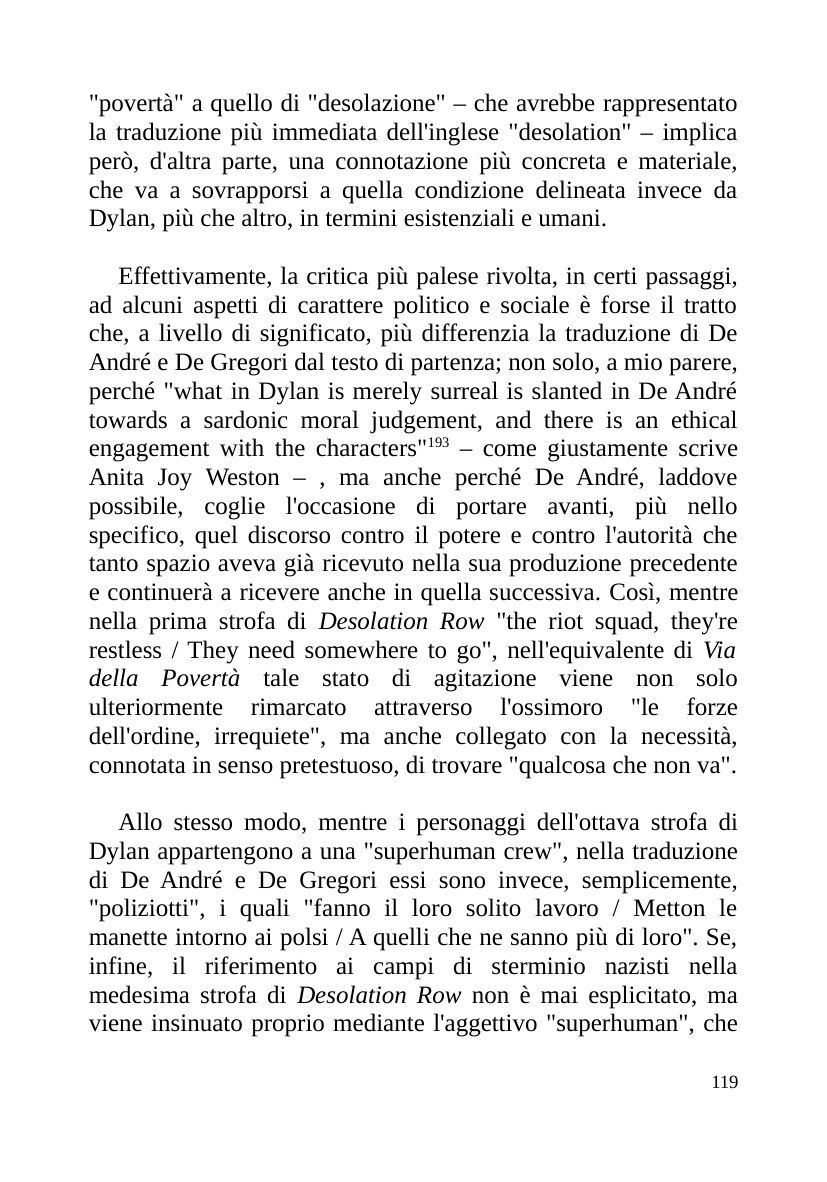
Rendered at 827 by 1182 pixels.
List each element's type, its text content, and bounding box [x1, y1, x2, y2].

text "povertà" a quello di "desolazione" – che avrebbe rappresentato la traduzione più immediata dell'inglese "desolation" – implica però, d'altra parte, una connotazione più concreta e materiale, che va a sovrapporsi a quella condizione delineata invece da Dylan, più che altro, in termini esistenziali e umani. [88, 88, 738, 232]
text Effettivamente, la critica più palese rivolta, in certi passaggi, ad alcuni aspetti di carattere politico e sociale è forse il tratto che, a livello di significato, più differenzia la traduzione di De André e De Gregori dal testo di partenza; non solo, a mio parere, perché "what in Dylan is merely surreal is slanted in De André towards a sardonic moral judgement, and there is an ethical engagement with the characters" – come giustamente scrive Anita Joy Weston – , ma anche perché De André, laddove possibile, coglie l'occasione di portare avanti, più nello specifico, quel discorso contro il potere e contro l'autorità che tanto spazio aveva già ricevuto nella sua produzione precedente e continuerà a ricevere anche in quella successiva. Così, mentre nella prima strofa di Desolation Row "the riot squad, they're restless / They need somewhere to go", nell'equivalente di Via della Povertà tale stato di agitazione viene non solo ulteriormente rimarcato attraverso l'ossimoro "le forze dell'ordine, irrequiete", ma anche collegato con la necessità, connotata in senso pretestuoso, di trovare "qualcosa che non va". [88, 261, 738, 778]
text Allo stesso modo, mentre i personaggi dell'ottava strofa di Dylan appartengono a una "superhuman crew", nella traduzione di De André e De Gregori essi sono invece, semplicemente, "poliziotti", i quali "fanno il loro solito lavoro / Metton le manette intorno ai polsi / A quelli che ne sanno più di loro". Se, infine, il riferimento ai campi di sterminio nazisti nella medesima strofa di Desolation Row non è mai esplicitato, ma viene insinuato proprio mediante l'aggettivo "superhuman", che [88, 807, 738, 1037]
